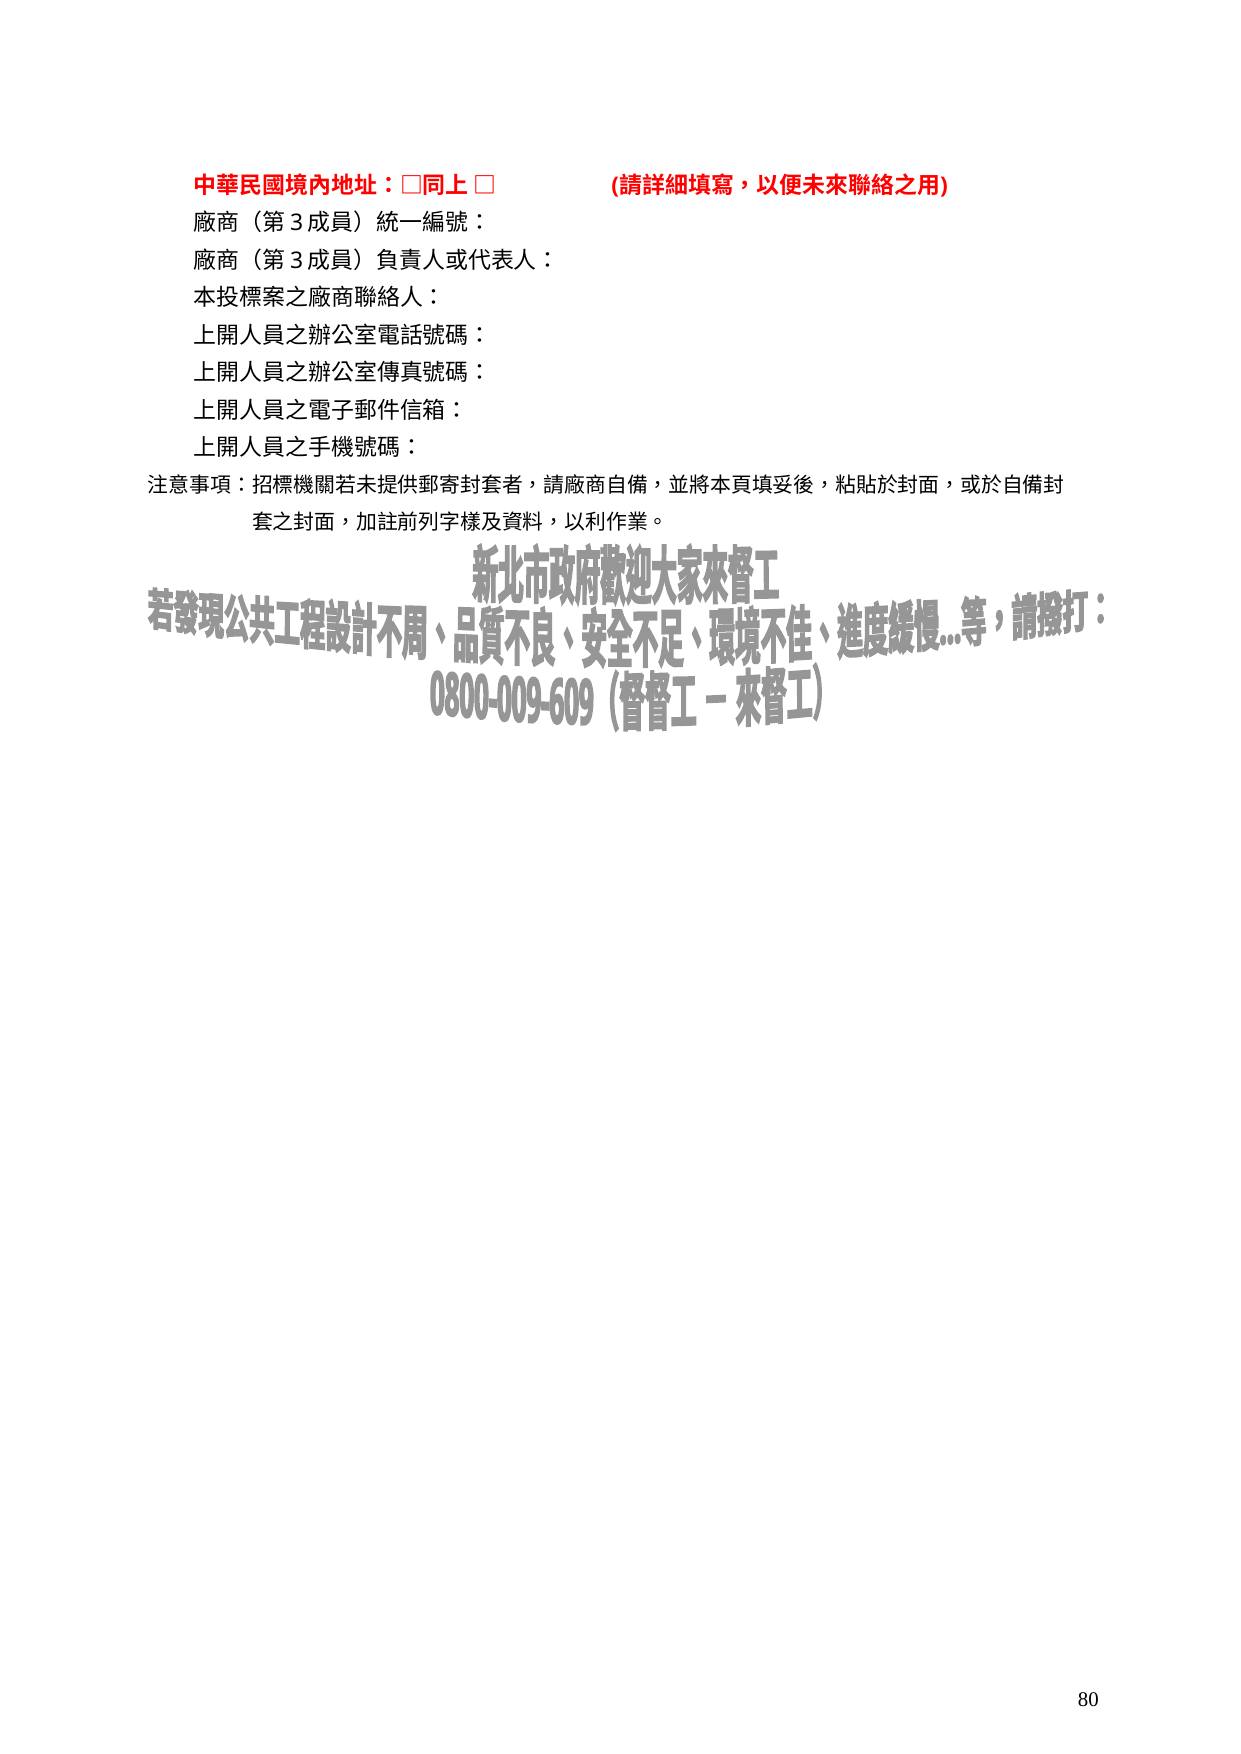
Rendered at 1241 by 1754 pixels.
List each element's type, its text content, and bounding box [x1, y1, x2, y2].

text 廠商（第3成員）統一編號： [148, 202, 1079, 239]
text 廠商（第3成員）負責人或代表人： [148, 239, 1079, 277]
text 上開人員之辦公室電話號碼： [148, 314, 1079, 352]
text 上開人員之手機號碼： [148, 427, 1079, 464]
text 本投標案之廠商聯絡人： [148, 277, 1079, 314]
text 上開人員之辦公室傳真號碼： [148, 352, 1079, 389]
text 上開人員之電子郵件信箱： [148, 389, 1079, 427]
text 中華民國境內地址：□同上 □ (請詳細填寫，以便未來聯絡之用) [148, 164, 1079, 202]
text 注意事項：招標機關若未提供郵寄封套者，請廠商自備，並將本頁填妥後，粘貼於封面，或於自備封套之封面，加註前列字樣及資料，以利作業。 [148, 464, 1079, 539]
